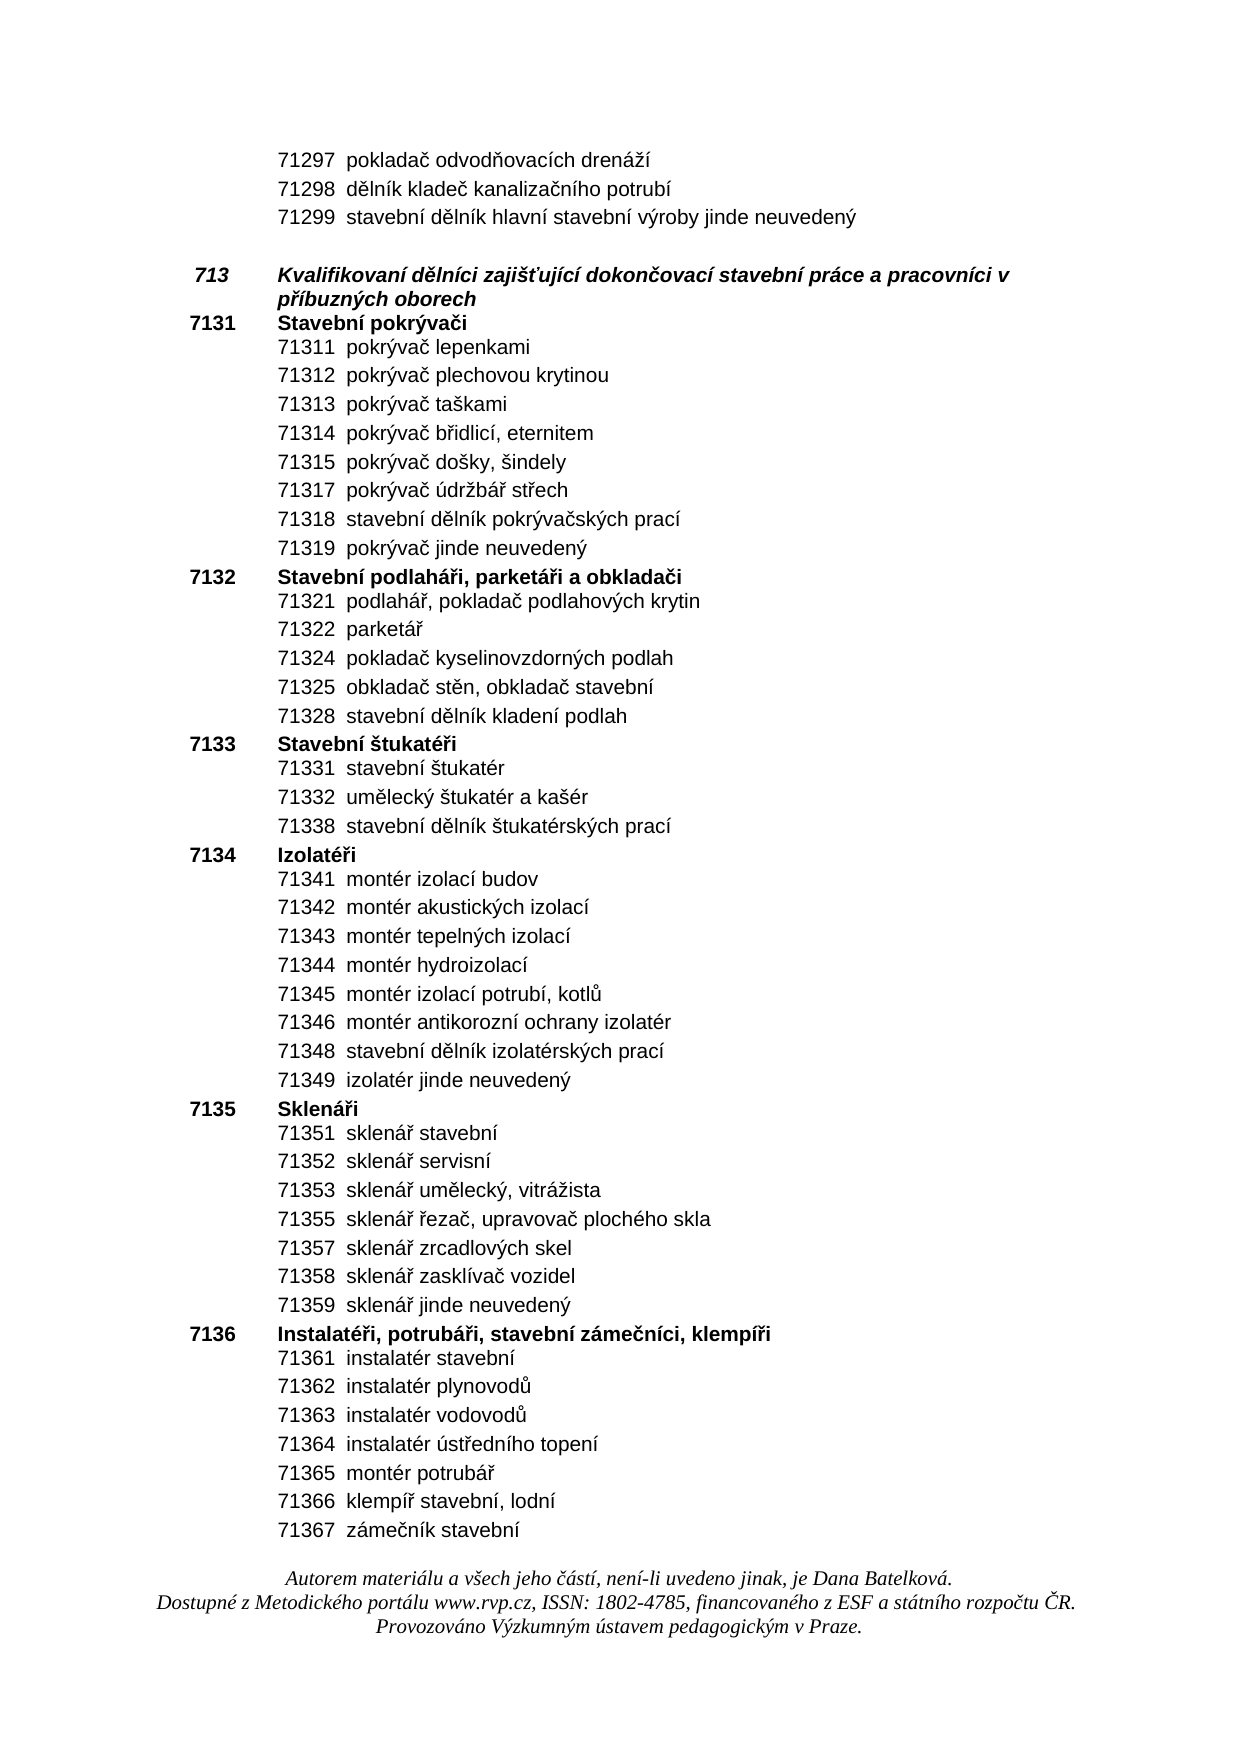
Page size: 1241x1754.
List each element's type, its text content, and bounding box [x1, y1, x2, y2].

table_cell montér izolací potrubí, kotlů [346, 981, 1093, 1010]
table_cell 71358 [278, 1264, 346, 1293]
table_cell 71325 [278, 675, 346, 703]
table_cell 71346 [278, 1010, 346, 1039]
table_cell [148, 335, 277, 363]
table_cell stavební štukatér [346, 756, 1093, 785]
table_cell stavební dělník hlavní stavební výroby jinde neuvedený [346, 205, 1093, 234]
table_cell 7131 [148, 311, 277, 334]
table_cell [148, 450, 277, 478]
table_cell sklenář stavební [346, 1120, 1093, 1149]
table_cell stavební dělník štukatérských prací [346, 814, 1093, 842]
table_cell montér izolací budov [346, 866, 1093, 895]
table_cell 71311 [278, 335, 346, 363]
table_cell [148, 1120, 277, 1149]
table_cell [148, 205, 277, 234]
table_cell [148, 953, 277, 981]
table_cell 71348 [278, 1039, 346, 1068]
table_cell [148, 866, 277, 895]
table_cell 71343 [278, 924, 346, 953]
table_cell instalatér stavební [346, 1346, 1093, 1374]
table_cell [148, 1010, 277, 1039]
table_cell 71363 [278, 1403, 346, 1432]
table_cell izolatér jinde neuvedený [346, 1068, 1093, 1096]
table_cell pokrývač taškami [346, 392, 1093, 421]
table_cell [148, 1461, 277, 1489]
table_cell 71317 [278, 478, 346, 507]
table_cell 71359 [278, 1293, 346, 1322]
table_cell stavební dělník kladení podlah [346, 704, 1093, 732]
table_cell [148, 392, 277, 421]
table_cell pokrývač jinde neuvedený [346, 536, 1093, 564]
table_cell 71328 [278, 704, 346, 732]
table_cell 71299 [278, 205, 346, 234]
table_cell [148, 646, 277, 675]
table_cell 71351 [278, 1120, 346, 1149]
table_cell 713 [148, 263, 277, 311]
table_cell Kvalifikovaní dělníci zajišťující dokončovací stavební práce a pracovníci v příbuzných oborech [278, 263, 1093, 311]
table_cell 71314 [278, 421, 346, 449]
table_cell [148, 1264, 277, 1293]
table_cell klempíř stavební, lodní [346, 1489, 1093, 1518]
table_cell 71315 [278, 450, 346, 478]
table_cell sklenář umělecký, vitrážista [346, 1178, 1093, 1207]
table_cell Izolatéři [278, 843, 1093, 866]
table_cell pokladač odvodňovacích drenáží [346, 148, 1093, 176]
table_cell [148, 981, 277, 1010]
table_cell [148, 895, 277, 924]
table_cell 71324 [278, 646, 346, 675]
table_cell 71313 [278, 392, 346, 421]
table_cell instalatér vodovodů [346, 1403, 1093, 1432]
table_cell montér antikorozní ochrany izolatér [346, 1010, 1093, 1039]
table_cell sklenář zasklívač vozidel [346, 1264, 1093, 1293]
table_cell [148, 756, 277, 785]
table_cell [148, 507, 277, 536]
table_cell pokrývač lepenkami [346, 335, 1093, 363]
table_cell [148, 924, 277, 953]
table_cell [148, 363, 277, 392]
table_cell 71355 [278, 1207, 346, 1235]
table_cell sklenář zrcadlových skel [346, 1235, 1093, 1264]
table_cell [148, 1039, 277, 1068]
table_cell pokrývač údržbář střech [346, 478, 1093, 507]
table_cell [148, 234, 1093, 263]
table_cell 71332 [278, 785, 346, 814]
table_cell montér hydroizolací [346, 953, 1093, 981]
table_cell [148, 1374, 277, 1403]
table_cell 71331 [278, 756, 346, 785]
table_cell pokrývač došky, šindely [346, 450, 1093, 478]
table_cell pokrývač plechovou krytinou [346, 363, 1093, 392]
table_cell [148, 704, 277, 732]
table_cell 71322 [278, 617, 346, 646]
table_cell [148, 148, 277, 176]
table_cell [148, 1403, 277, 1432]
table_cell 71338 [278, 814, 346, 842]
table_cell [148, 1432, 277, 1461]
table_cell sklenář řezač, upravovač plochého skla [346, 1207, 1093, 1235]
table_cell 71365 [278, 1461, 346, 1489]
table_cell 71357 [278, 1235, 346, 1264]
table_cell 71361 [278, 1346, 346, 1374]
table_cell [148, 589, 277, 617]
table_cell umělecký štukatér a kašér [346, 785, 1093, 814]
table_cell [148, 1068, 277, 1096]
table_cell 71352 [278, 1149, 346, 1178]
table_cell pokladač kyselinovzdorných podlah [346, 646, 1093, 675]
table_cell [148, 1489, 277, 1518]
table_cell [148, 536, 277, 564]
table_cell [148, 1178, 277, 1207]
table_cell Stavební podlaháři, parketáři a obkladači [278, 565, 1093, 588]
table_cell parketář [346, 617, 1093, 646]
table_cell [148, 675, 277, 703]
table_cell [148, 1235, 277, 1264]
table_cell [148, 814, 277, 842]
table_cell 71297 [278, 148, 346, 176]
table_cell stavební dělník pokrývačských prací [346, 507, 1093, 536]
table_cell montér tepelných izolací [346, 924, 1093, 953]
table_cell 7135 [148, 1096, 277, 1120]
table_cell 71312 [278, 363, 346, 392]
table_cell 71353 [278, 1178, 346, 1207]
table_cell Sklenáři [278, 1096, 1093, 1120]
table_cell instalatér plynovodů [346, 1374, 1093, 1403]
table_cell sklenář servisní [346, 1149, 1093, 1178]
table_cell [148, 1149, 277, 1178]
table_cell [148, 785, 277, 814]
table_cell [148, 1207, 277, 1235]
table_cell [148, 478, 277, 507]
table_cell dělník kladeč kanalizačního potrubí [346, 176, 1093, 205]
table_cell 7134 [148, 843, 277, 866]
table_cell Stavební štukatéři [278, 732, 1093, 756]
table_cell 71362 [278, 1374, 346, 1403]
table_cell [148, 421, 277, 449]
table_cell pokrývač břidlicí, eternitem [346, 421, 1093, 449]
table_cell 71344 [278, 953, 346, 981]
table_cell [148, 176, 277, 205]
table_cell sklenář jinde neuvedený [346, 1293, 1093, 1322]
table_cell 71319 [278, 536, 346, 564]
table_cell [148, 1346, 277, 1374]
table_cell stavební dělník izolatérských prací [346, 1039, 1093, 1068]
table_cell 71367 [278, 1518, 346, 1547]
table_cell Stavební pokrývači [278, 311, 1093, 334]
table_cell 71342 [278, 895, 346, 924]
table_cell [148, 1518, 277, 1547]
table_cell 7132 [148, 565, 277, 588]
table_cell podlahář, pokladač podlahových krytin [346, 589, 1093, 617]
table_cell 71349 [278, 1068, 346, 1096]
table_cell instalatér ústředního topení [346, 1432, 1093, 1461]
table_cell 71364 [278, 1432, 346, 1461]
table_cell [148, 1293, 277, 1322]
table_cell zámečník stavební [346, 1518, 1093, 1547]
table_cell Instalatéři, potrubáři, stavební zámečníci, klempíři [278, 1322, 1093, 1346]
table_cell obkladač stěn, obkladač stavební [346, 675, 1093, 703]
table_cell 71321 [278, 589, 346, 617]
table_cell 7136 [148, 1322, 277, 1346]
table_cell 71298 [278, 176, 346, 205]
table_cell [148, 617, 277, 646]
table_cell 71366 [278, 1489, 346, 1518]
table_cell 71318 [278, 507, 346, 536]
table_cell montér potrubář [346, 1461, 1093, 1489]
table_cell 71341 [278, 866, 346, 895]
table_cell 7133 [148, 732, 277, 756]
table_cell montér akustických izolací [346, 895, 1093, 924]
table_cell 71345 [278, 981, 346, 1010]
